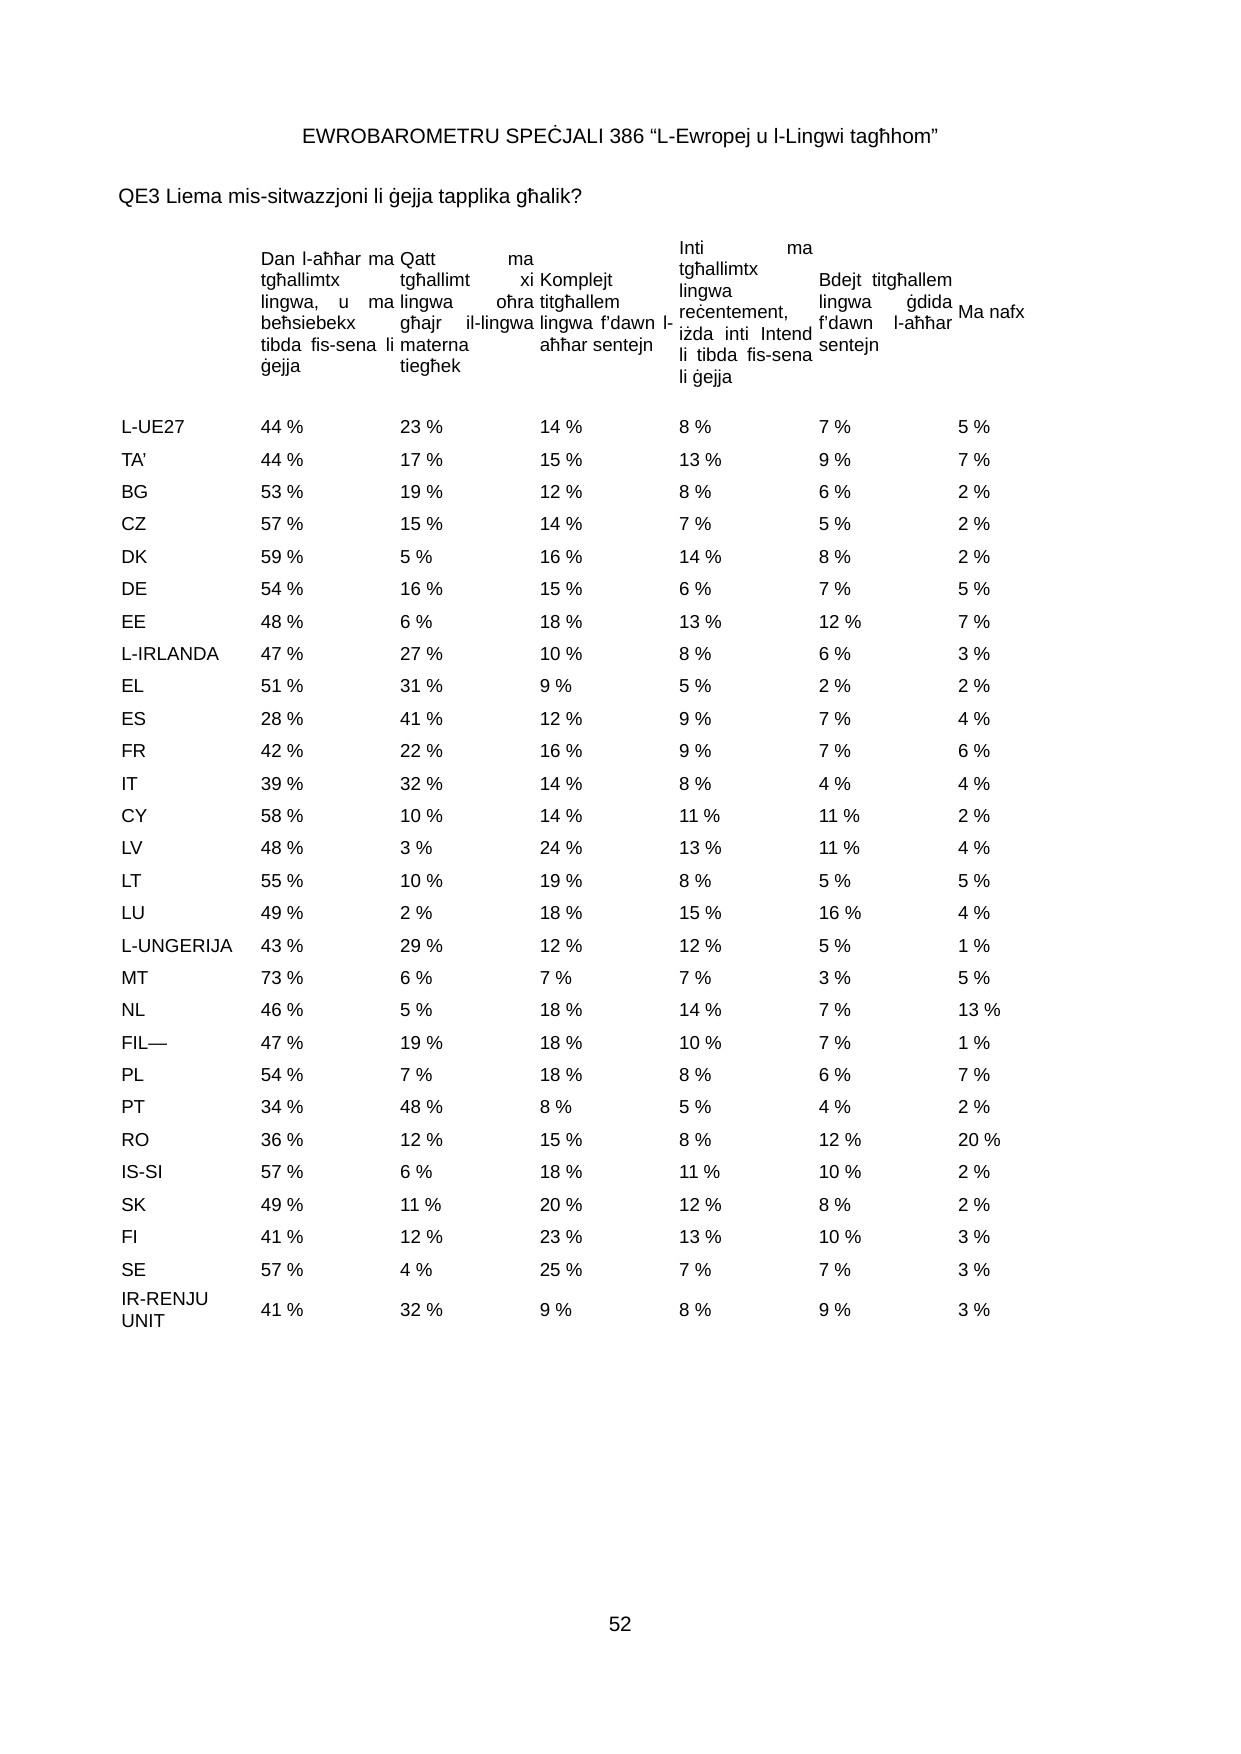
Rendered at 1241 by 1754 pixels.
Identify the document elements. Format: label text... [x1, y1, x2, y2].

table_cell 6 % [816, 475, 955, 508]
table_cell 57 % [258, 508, 397, 540]
table_cell 8 % [676, 1123, 816, 1156]
table_cell 10 % [397, 864, 537, 897]
table_cell EE [118, 605, 258, 637]
table_cell 4 % [955, 702, 1094, 734]
table_cell 7 % [816, 411, 955, 443]
table_cell 11 % [676, 799, 816, 832]
table_cell 1 % [955, 929, 1094, 961]
table_cell 57 % [258, 1253, 397, 1285]
table_cell 4 % [955, 832, 1094, 864]
table_cell 5 % [955, 411, 1094, 443]
table_cell 12 % [676, 929, 816, 961]
table_cell 12 % [397, 1221, 537, 1253]
table_header Qatt ma tgħallimt xi lingwa oħra għajr il-lingwa materna tiegħek [397, 213, 537, 411]
table_cell 49 % [258, 897, 397, 929]
table_cell 6 % [397, 1156, 537, 1188]
table_cell 4 % [816, 1091, 955, 1123]
table_cell 8 % [816, 540, 955, 573]
table_cell 5 % [397, 994, 537, 1026]
table_cell 14 % [537, 508, 676, 540]
table_cell 23 % [537, 1221, 676, 1253]
table_cell IR-RENJU UNIT [118, 1285, 258, 1334]
table_cell 28 % [258, 702, 397, 734]
table_cell 7 % [816, 735, 955, 767]
table_cell 36 % [258, 1123, 397, 1156]
table_cell 8 % [676, 767, 816, 799]
table_cell 12 % [537, 475, 676, 508]
table_cell LV [118, 832, 258, 864]
table_cell 6 % [816, 638, 955, 670]
table_cell 1 % [955, 1026, 1094, 1058]
table_cell IS-SI [118, 1156, 258, 1188]
table_cell 13 % [955, 994, 1094, 1026]
table_cell L-UNGERIJA [118, 929, 258, 961]
table_cell 11 % [397, 1188, 537, 1221]
table_cell 16 % [537, 735, 676, 767]
table_cell 8 % [676, 864, 816, 897]
table_cell 41 % [258, 1285, 397, 1334]
table_cell 12 % [397, 1123, 537, 1156]
table_cell CZ [118, 508, 258, 540]
table_cell 16 % [537, 540, 676, 573]
table_cell 6 % [955, 735, 1094, 767]
table_cell 13 % [676, 443, 816, 475]
table_cell 18 % [537, 994, 676, 1026]
table_cell 10 % [397, 799, 537, 832]
table_cell 3 % [955, 1285, 1094, 1334]
table_cell 48 % [258, 605, 397, 637]
table_cell 3 % [816, 961, 955, 994]
table_cell 9 % [537, 670, 676, 702]
table_header Bdejt titgħallem lingwa ġdida f’dawn l-aħħar sentejn [816, 213, 955, 411]
table_cell 10 % [537, 638, 676, 670]
table_cell EL [118, 670, 258, 702]
table_cell 14 % [537, 799, 676, 832]
table_cell 20 % [955, 1123, 1094, 1156]
table_cell 2 % [955, 670, 1094, 702]
table_cell 20 % [537, 1188, 676, 1221]
table_header Inti ma tgħallimtx lingwa reċentement, iżda inti Intend li tibda fis-sena li ġejja [676, 213, 816, 411]
table_cell 18 % [537, 605, 676, 637]
table_cell 7 % [676, 1253, 816, 1285]
table_cell 22 % [397, 735, 537, 767]
table_cell 16 % [816, 897, 955, 929]
table_cell 2 % [955, 1091, 1094, 1123]
table_cell ES [118, 702, 258, 734]
table_cell 48 % [397, 1091, 537, 1123]
table_cell 5 % [955, 573, 1094, 605]
table_cell 43 % [258, 929, 397, 961]
table_cell 53 % [258, 475, 397, 508]
table_cell 13 % [676, 605, 816, 637]
table_cell SE [118, 1253, 258, 1285]
table_cell 2 % [955, 540, 1094, 573]
table_cell 18 % [537, 1026, 676, 1058]
table_cell 31 % [397, 670, 537, 702]
table_cell 15 % [537, 573, 676, 605]
table_cell 25 % [537, 1253, 676, 1285]
table_cell 55 % [258, 864, 397, 897]
table_cell MT [118, 961, 258, 994]
table_cell 4 % [955, 897, 1094, 929]
table_header Dan l-aħħar ma tgħallimtx lingwa, u ma beħsiebekx tibda fis-sena li ġejja [258, 213, 397, 411]
table_cell 46 % [258, 994, 397, 1026]
table_cell 5 % [816, 929, 955, 961]
table_cell 57 % [258, 1156, 397, 1188]
table_cell 11 % [676, 1156, 816, 1188]
table_cell 54 % [258, 573, 397, 605]
table_cell PT [118, 1091, 258, 1123]
table_cell 19 % [397, 1026, 537, 1058]
table_cell NL [118, 994, 258, 1026]
table_cell RO [118, 1123, 258, 1156]
table_cell 13 % [676, 1221, 816, 1253]
table_cell 7 % [955, 1059, 1094, 1091]
table_cell L-UE27 [118, 411, 258, 443]
table_cell 6 % [676, 573, 816, 605]
table_cell 7 % [397, 1059, 537, 1091]
table_cell DE [118, 573, 258, 605]
table_cell LU [118, 897, 258, 929]
table_cell FI [118, 1221, 258, 1253]
table_cell 6 % [397, 961, 537, 994]
table_cell BG [118, 475, 258, 508]
table_cell 47 % [258, 1026, 397, 1058]
table_cell 15 % [537, 1123, 676, 1156]
table_cell 3 % [955, 1221, 1094, 1253]
table_cell 8 % [676, 638, 816, 670]
table_cell 32 % [397, 1285, 537, 1334]
table_cell 11 % [816, 832, 955, 864]
table_cell 51 % [258, 670, 397, 702]
table_cell 12 % [676, 1188, 816, 1221]
table_cell 19 % [397, 475, 537, 508]
table_cell 10 % [816, 1156, 955, 1188]
table_cell 41 % [258, 1221, 397, 1253]
table_cell 14 % [537, 767, 676, 799]
table_cell 4 % [816, 767, 955, 799]
table_cell 18 % [537, 1156, 676, 1188]
table_cell 7 % [955, 443, 1094, 475]
table_cell 10 % [816, 1221, 955, 1253]
table_cell L-IRLANDA [118, 638, 258, 670]
table_cell TA’ [118, 443, 258, 475]
table_cell 58 % [258, 799, 397, 832]
table_cell 5 % [955, 864, 1094, 897]
table_cell 5 % [816, 864, 955, 897]
table_cell 13 % [676, 832, 816, 864]
table_cell 14 % [537, 411, 676, 443]
table_cell 5 % [676, 1091, 816, 1123]
table_cell 3 % [955, 1253, 1094, 1285]
table_cell 2 % [955, 475, 1094, 508]
table_cell 8 % [676, 1285, 816, 1334]
table_cell 47 % [258, 638, 397, 670]
table_cell DK [118, 540, 258, 573]
table_cell 73 % [258, 961, 397, 994]
table_cell 5 % [397, 540, 537, 573]
table_cell 2 % [816, 670, 955, 702]
table_cell 3 % [955, 638, 1094, 670]
table_cell 7 % [816, 994, 955, 1026]
table_header [118, 213, 258, 411]
table_cell 16 % [397, 573, 537, 605]
table_cell 8 % [676, 411, 816, 443]
table_cell 6 % [397, 605, 537, 637]
table_cell 44 % [258, 411, 397, 443]
table_cell LT [118, 864, 258, 897]
table_cell 8 % [676, 1059, 816, 1091]
table_cell 44 % [258, 443, 397, 475]
table_cell 15 % [537, 443, 676, 475]
table_cell IT [118, 767, 258, 799]
table_cell 9 % [676, 735, 816, 767]
table_cell 8 % [537, 1091, 676, 1123]
table_cell 32 % [397, 767, 537, 799]
table_cell 14 % [676, 540, 816, 573]
table_cell 9 % [676, 702, 816, 734]
table_cell 3 % [397, 832, 537, 864]
table_cell FIL— [118, 1026, 258, 1058]
table_cell 2 % [955, 1188, 1094, 1221]
table_cell 7 % [676, 508, 816, 540]
table_cell 14 % [676, 994, 816, 1026]
table_cell 7 % [816, 573, 955, 605]
table_header Komplejt titgħallem lingwa f’dawn l-aħħar sentejn [537, 213, 676, 411]
table_cell 18 % [537, 1059, 676, 1091]
table_cell 4 % [397, 1253, 537, 1285]
table_cell 59 % [258, 540, 397, 573]
table_cell 5 % [955, 961, 1094, 994]
table_cell 7 % [676, 961, 816, 994]
table_cell 8 % [816, 1188, 955, 1221]
table_cell 7 % [955, 605, 1094, 637]
table_cell 9 % [816, 1285, 955, 1334]
table_cell 39 % [258, 767, 397, 799]
table_cell 2 % [955, 799, 1094, 832]
table_cell 29 % [397, 929, 537, 961]
table_cell SK [118, 1188, 258, 1221]
table_cell 34 % [258, 1091, 397, 1123]
table_cell 12 % [537, 929, 676, 961]
table_cell 7 % [537, 961, 676, 994]
table_cell 7 % [816, 1253, 955, 1285]
table_cell PL [118, 1059, 258, 1091]
table_cell FR [118, 735, 258, 767]
table_cell 17 % [397, 443, 537, 475]
table_cell 6 % [816, 1059, 955, 1091]
table_cell 41 % [397, 702, 537, 734]
table_cell 2 % [955, 508, 1094, 540]
table_cell 49 % [258, 1188, 397, 1221]
table_cell 19 % [537, 864, 676, 897]
table_cell 24 % [537, 832, 676, 864]
table_cell 42 % [258, 735, 397, 767]
text QE3 Liema mis-sitwazzjoni li ġejja tapplika għalik? [118, 183, 1122, 207]
table_cell 10 % [676, 1026, 816, 1058]
table_cell 18 % [537, 897, 676, 929]
table_cell 12 % [816, 605, 955, 637]
table_cell 27 % [397, 638, 537, 670]
table_cell 11 % [816, 799, 955, 832]
table_cell 54 % [258, 1059, 397, 1091]
table_cell 8 % [676, 475, 816, 508]
table_cell 12 % [537, 702, 676, 734]
table_cell 5 % [676, 670, 816, 702]
table_cell 15 % [676, 897, 816, 929]
table_cell 9 % [537, 1285, 676, 1334]
table_cell 2 % [955, 1156, 1094, 1188]
table_cell 4 % [955, 767, 1094, 799]
table_cell 7 % [816, 702, 955, 734]
table_header Ma nafx [955, 213, 1094, 411]
table_cell CY [118, 799, 258, 832]
table_cell 9 % [816, 443, 955, 475]
table_cell 12 % [816, 1123, 955, 1156]
table_cell 5 % [816, 508, 955, 540]
table_cell 48 % [258, 832, 397, 864]
table_cell 2 % [397, 897, 537, 929]
table_cell 23 % [397, 411, 537, 443]
table_cell 7 % [816, 1026, 955, 1058]
table_cell 15 % [397, 508, 537, 540]
